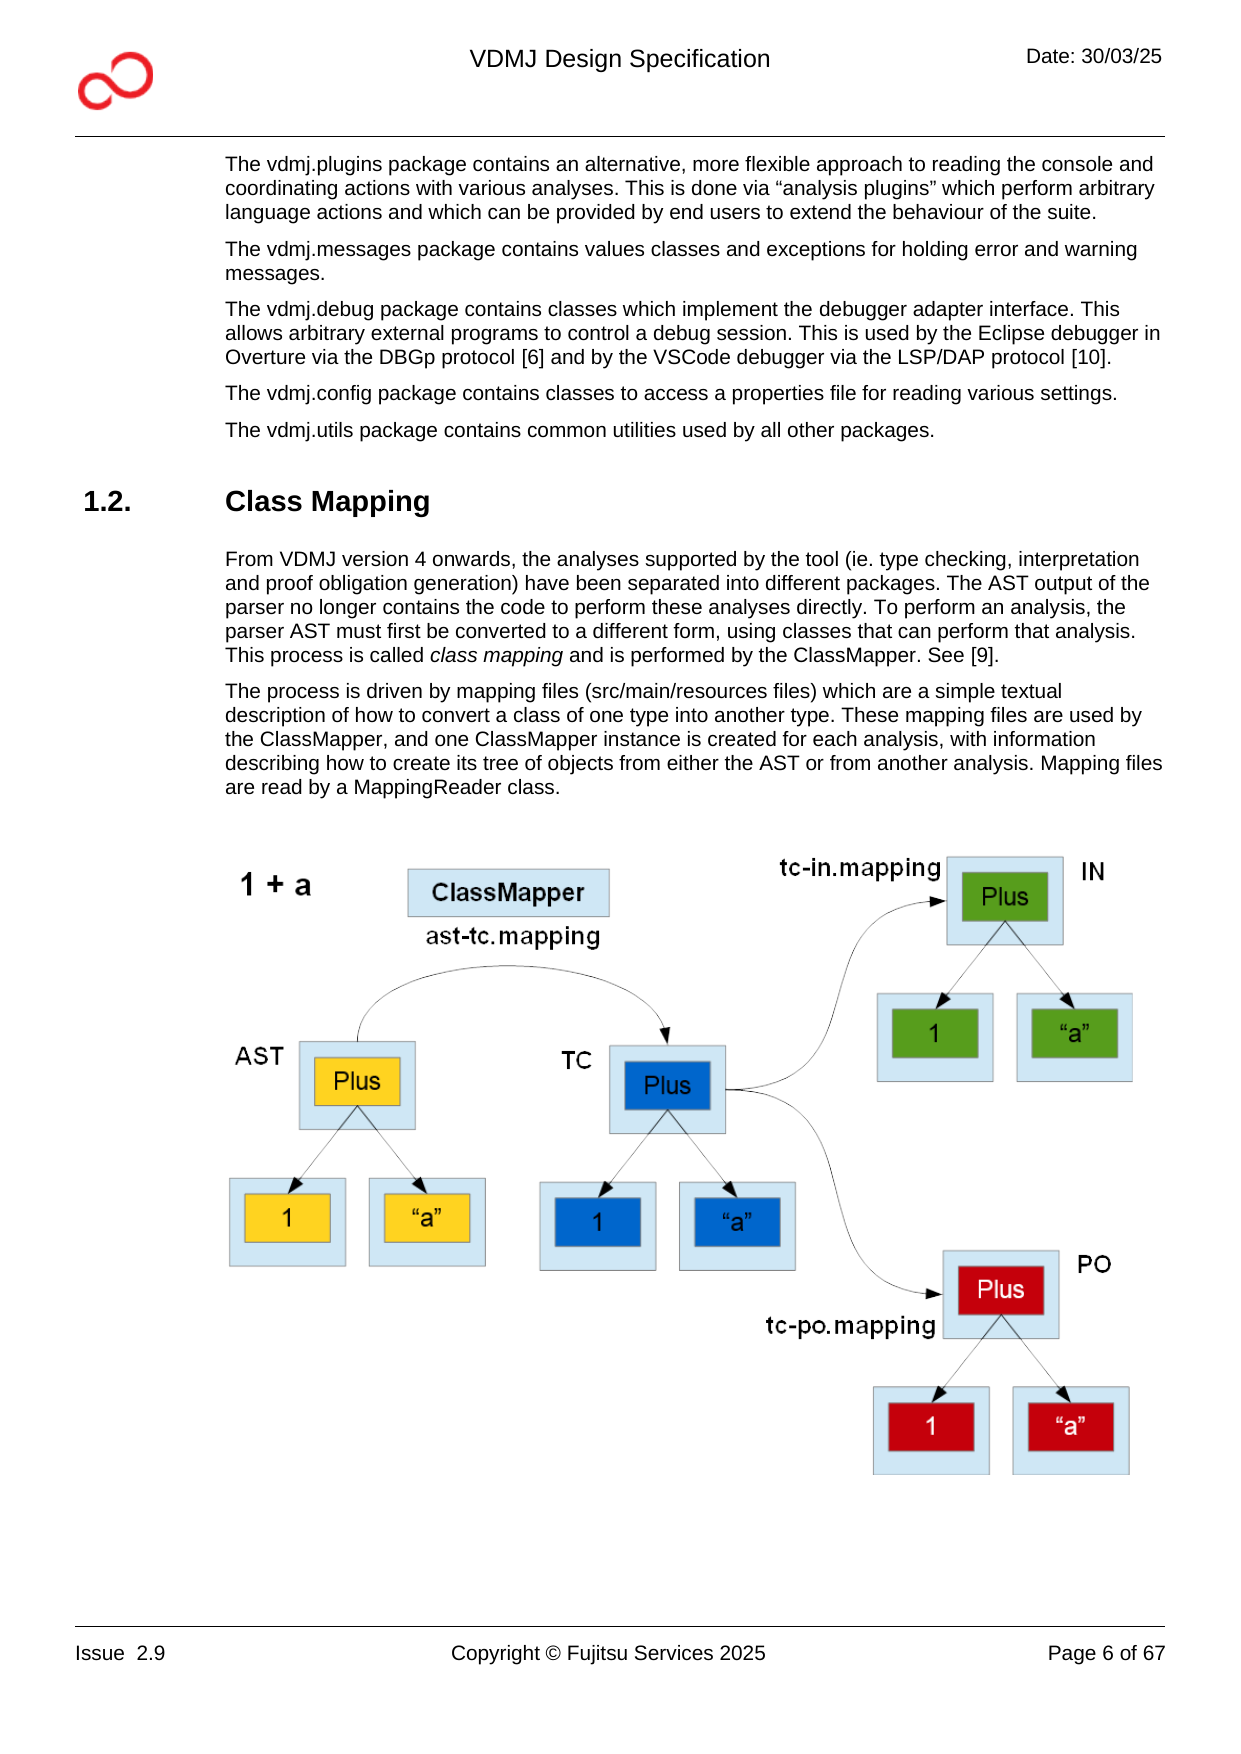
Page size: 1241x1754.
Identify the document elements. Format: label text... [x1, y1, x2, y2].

text The vdmj.utils package contains common utilities used by all other packages. [225, 418, 1165, 442]
text The vdmj.plugins package contains an alternative, more flexible approach to reading the console and coordinating actions with various analyses. This is done via “analysis plugins” which perform arbitrary language actions and which can be provided by end users to extend the behaviour of the suite. [225, 152, 1165, 224]
text The process is driven by mapping files (src/main/resources files) which are a simple textual description of how to convert a class of one type into another type. These mapping files are used by the ClassMapper, and one ClassMapper instance is created for each analysis, with information describing how to create its tree of objects from either the AST or from another analysis. Mapping files are read by a MappingReader class. [225, 679, 1165, 799]
text From VDMJ version 4 onwards, the analyses supported by the tool (ie. type checking, interpretation and proof obligation generation) have been separated into different packages. The AST output of the parser no longer contains the code to perform these analyses directly. To perform an analysis, the parser AST must first be converted to a different form, using classes that can perform that analysis. This process is called class mapping and is performed by the ClassMapper. See [9]. [225, 547, 1165, 667]
text The vdmj.debug package contains classes which implement the debugger adapter interface. This allows arbitrary external programs to control a debug session. This is used by the Eclipse debugger in Overture via the DBGp protocol [6] and by the VSCode debugger via the LSP/DAP protocol [10]. [225, 297, 1165, 369]
subtitle Class Mapping [75, 484, 1165, 517]
text The vdmj.messages package contains values classes and exceptions for holding error and warning messages. [225, 237, 1165, 285]
picture [78, 44, 153, 120]
picture [225, 848, 1133, 1475]
text The vdmj.config package contains classes to access a properties file for reading various settings. [225, 382, 1165, 406]
